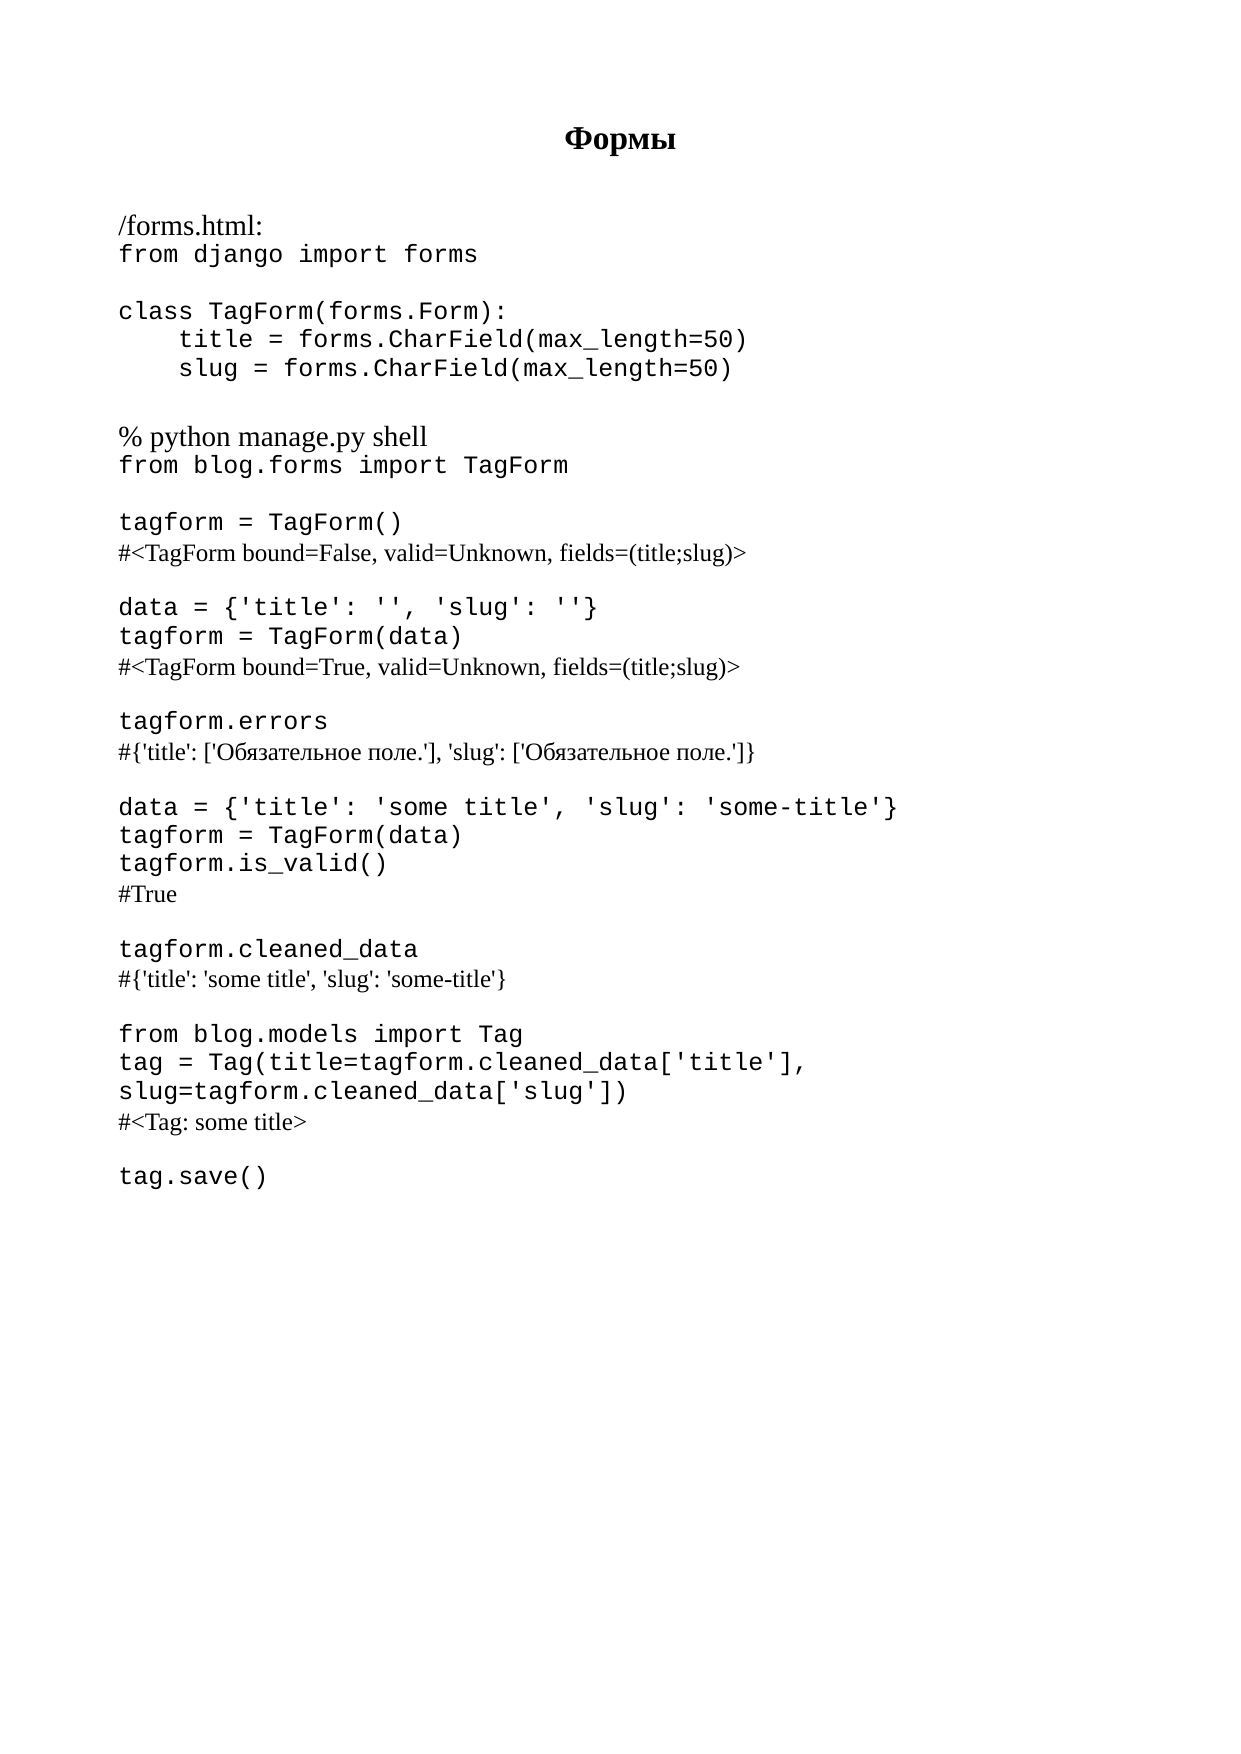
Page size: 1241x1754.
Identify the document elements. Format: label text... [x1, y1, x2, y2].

text from blog.forms import TagForm [118, 453, 1122, 481]
text data = {'title': '', 'slug': ''} tagform = TagForm(data) #<TagForm bound=True, valid=Unknown, fields=(title;slug)> [118, 595, 1122, 680]
text tagform.cleaned_data #{'title': 'some title', 'slug': 'some-title'} [118, 908, 1122, 993]
text tagform.errors #{'title': ['Обязательное поле.'], 'slug': ['Обязательное поле.']} [118, 709, 1122, 766]
text /forms.html: [118, 208, 1122, 242]
text from django import forms class TagForm(forms.Form): title = forms.CharField(max_length=50) slug = forms.CharField(max_length=50) [118, 242, 1122, 384]
text data = {'title': 'some title', 'slug': 'some-title'} tagform = TagForm(data) tagform.is_valid() #True [118, 794, 1122, 908]
subtitle Формы [118, 118, 1122, 156]
text tagform = TagForm() #<TagForm bound=False, valid=Unknown, fields=(title;slug)> [118, 509, 1122, 567]
text from blog.models import Tag tag = Tag(title=tagform.cleaned_data['title'], slug=tagform.cleaned_data['slug']) #<Tag: some title> [118, 1022, 1122, 1135]
text tag.save() [118, 1135, 1122, 1192]
text % python manage.py shell [118, 419, 1122, 453]
